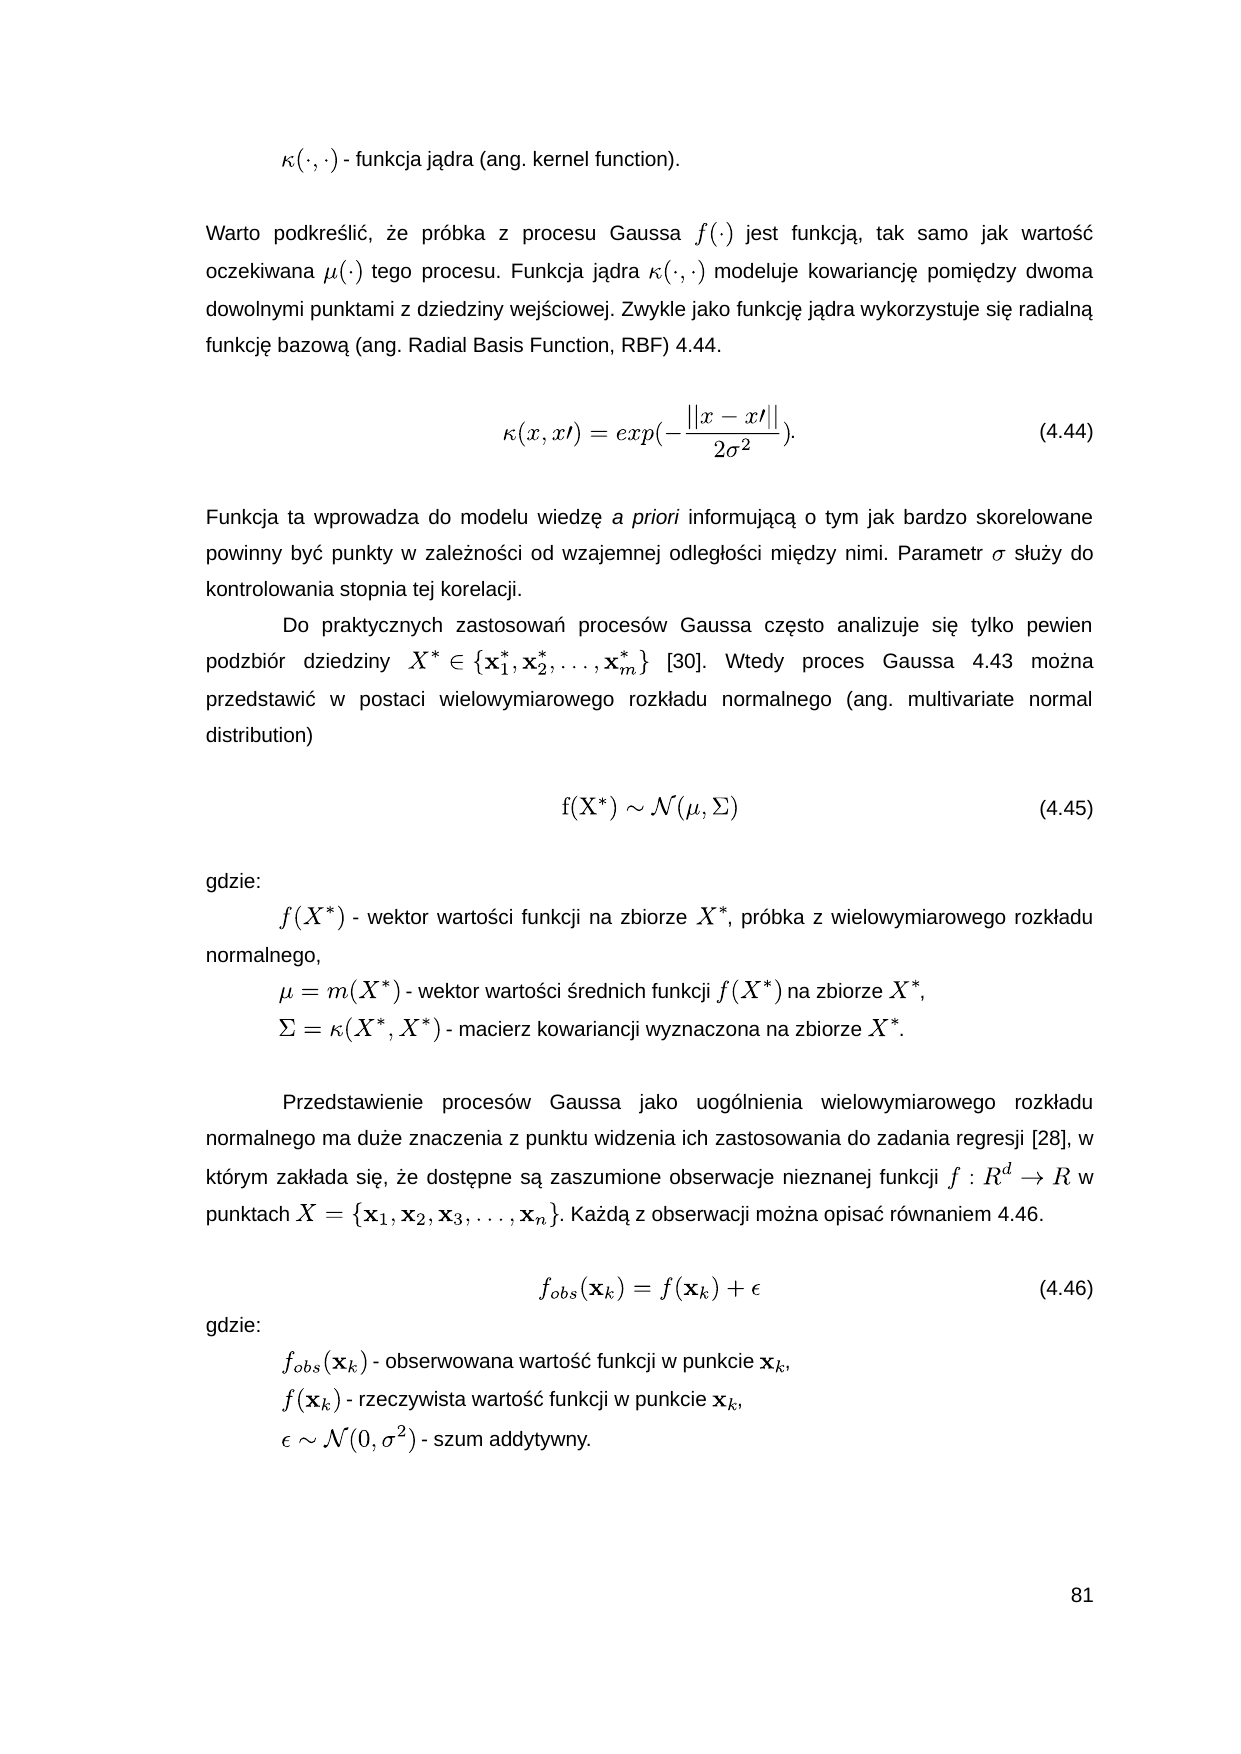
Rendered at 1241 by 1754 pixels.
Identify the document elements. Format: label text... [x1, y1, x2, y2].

text gdzie: [206, 1313, 1093, 1337]
text - wektor wartości średnich funkcji na zbiorze , [206, 978, 1093, 1004]
text Funkcja ta wprowadza do modelu wiedzę a priori informującą o tym jak bardzo skorelowane powinny być punkty w zależności od wzajemnej odległości między nimi. Parametr służy do kontrolowania stopnia tej korelacji. [206, 505, 1093, 601]
text Warto podkreślić, że próbka z procesu Gaussa jest funkcją, tak samo jak wartość oczekiwana tego procesu. Funkcja jądra modeluje kowariancję pomiędzy dwoma dowolnymi punktami z dziedziny wejściowej. Zwykle jako funkcję jądra wykorzystuje się radialną funkcję bazową (ang. Radial Basis Function, RBF) 4.44. [206, 221, 1093, 357]
text - obserwowana wartość funkcji w punkcie , [206, 1349, 1093, 1375]
text . (4.44) [734, 404, 1093, 457]
text (4.45) [732, 795, 1093, 821]
text - rzeczywista wartość funkcji w punkcie , [206, 1387, 1093, 1413]
text gdzie: [206, 869, 1093, 893]
text - wektor wartości funkcji na zbiorze , próbka z wielowymiarowego rozkładu normalnego, [206, 904, 1093, 966]
text [206, 404, 714, 457]
text Przedstawienie procesów Gaussa jako uogólnienia wielowymiarowego rozkładu normalnego ma duże znaczenia z punktu widzenia ich zastosowania do zadania regresji [28], w którym zakłada się, że dostępne są zaszumione obserwacje nieznanej funkcji w punktach . Każdą z obserwacji można opisać równaniem 4.46. [206, 1090, 1093, 1227]
text - macierz kowariancji wyznaczona na zbiorze . [206, 1016, 1093, 1042]
text - szum addytywny. [411, 1425, 1093, 1453]
text (4.46) [206, 1275, 1093, 1301]
text - funkcja jądra (ang. kernel function). [206, 147, 1093, 173]
text [206, 795, 576, 821]
text Do praktycznych zastosowań procesów Gaussa często analizuje się tylko pewien podzbiór dziedziny [30]. Wtedy proces Gaussa 4.43 można przedstawić w postaci wielowymiarowego rozkładu normalnego (ang. multivariate normal distribution) [206, 613, 1093, 747]
text [206, 1425, 355, 1453]
